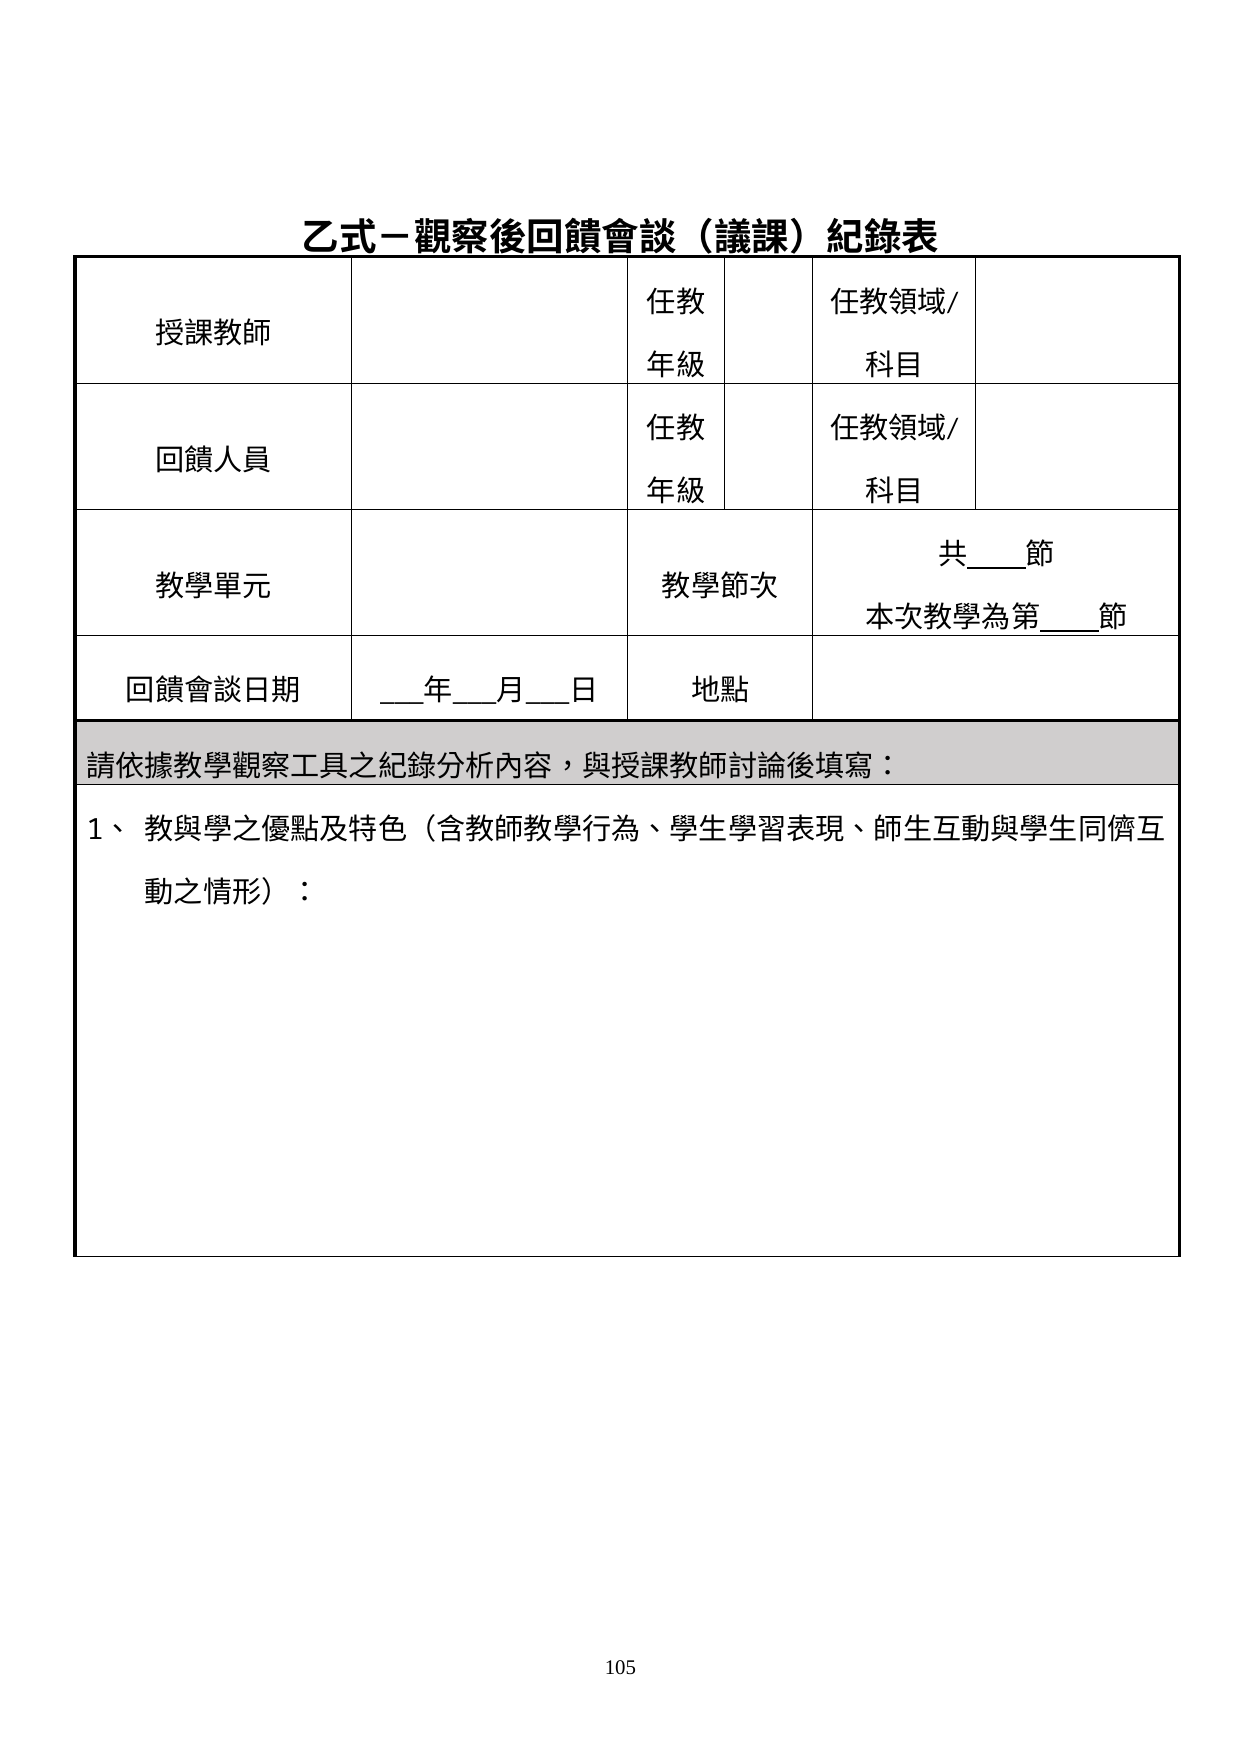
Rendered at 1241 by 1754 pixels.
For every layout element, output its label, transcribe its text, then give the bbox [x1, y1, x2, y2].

table_cell [813, 636, 1178, 719]
table_cell [725, 384, 812, 509]
text 乙式－觀察後回饋會談（議課）紀錄表 [75, 193, 1165, 255]
table_cell 教學節次 [628, 510, 812, 635]
table_header [725, 258, 812, 383]
table_header [352, 258, 627, 383]
table_cell 回饋會談日期 [77, 636, 351, 719]
table_cell 任教年級 [628, 384, 724, 509]
table_cell 教與學之優點及特色（含教師教學行為、學生學習表現、師生互動與學生同儕互動之情形）： [77, 785, 1178, 1256]
table_header 授課教師 [77, 258, 351, 383]
table_header 任教領域/科目 [813, 258, 975, 383]
table_cell 任教領域/科目 [813, 384, 975, 509]
table_cell 請依據教學觀察工具之紀錄分析內容，與授課教師討論後填寫： [77, 722, 1178, 784]
table_cell 教學單元 [77, 510, 351, 635]
table_cell [352, 384, 627, 509]
table_header [976, 258, 1178, 383]
table_cell 共 節 本次教學為第 節 [813, 510, 1178, 635]
table_header 任教年級 [628, 258, 724, 383]
table_cell ___年___月___日 [352, 636, 627, 719]
table_cell 地點 [628, 636, 812, 719]
table_cell [352, 510, 627, 635]
table_cell [976, 384, 1178, 509]
table_cell 回饋人員 [77, 384, 351, 509]
